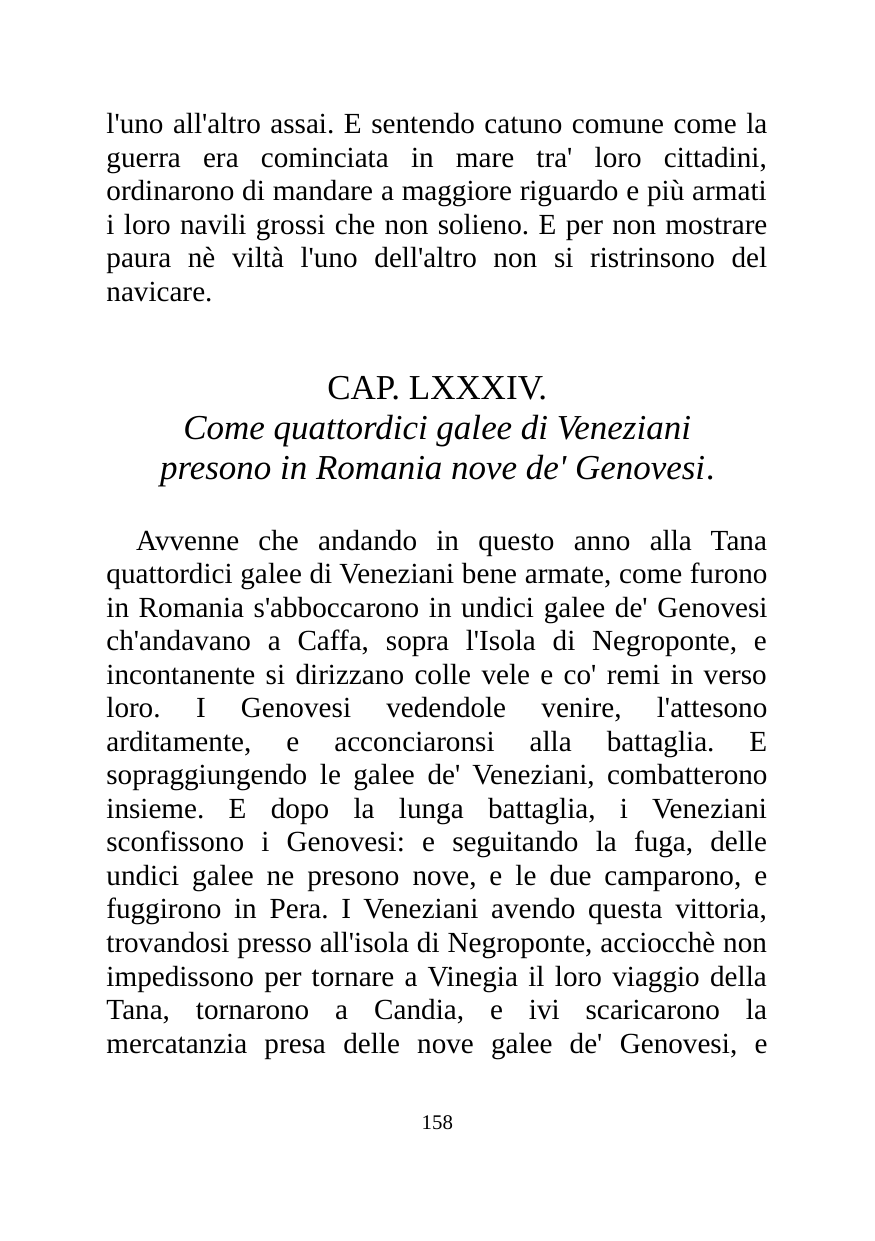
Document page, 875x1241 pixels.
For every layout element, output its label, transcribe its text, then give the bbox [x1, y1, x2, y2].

text Avvenne che andando in questo anno alla Tana quattordici galee di Veneziani bene armate, come furono in Romania s'abboccarono in undici galee de' Genovesi ch'andavano a Caffa, sopra l'Isola di Negroponte, e incontanente si dirizzano colle vele e co' remi in verso loro. I Genovesi vedendole venire, l'attesono arditamente, e acconciaronsi alla battaglia. E sopraggiungendo le galee de' Veneziani, combatterono insieme. E dopo la lunga battaglia, i Veneziani sconfissono i Genovesi: e seguitando la fuga, delle undici galee ne presono nove, e le due camparono, e fuggirono in Pera. I Veneziani avendo questa vittoria, trovandosi presso all'isola di Negroponte, acciocchè non impedissono per tornare a Vinegia il loro viaggio della Tana, tornarono a Candia, e ivi scaricarono la mercatanzia presa delle nove galee de' Genovesi, e [106, 523, 768, 1059]
text l'uno all'altro assai. E sentendo catuno comune come la guerra era cominciata in mare tra' loro cittadini, ordinarono di mandare a maggiore riguardo e più armati i loro navili grossi che non solieno. E per non mostrare paura nè viltà l'uno dell'altro non si ristrinsono del navicare. [106, 106, 768, 307]
subtitle CAP. LXXXIV. Come quattordici galee di Veneziani presono in Romania nove de' Genovesi. [106, 367, 768, 487]
